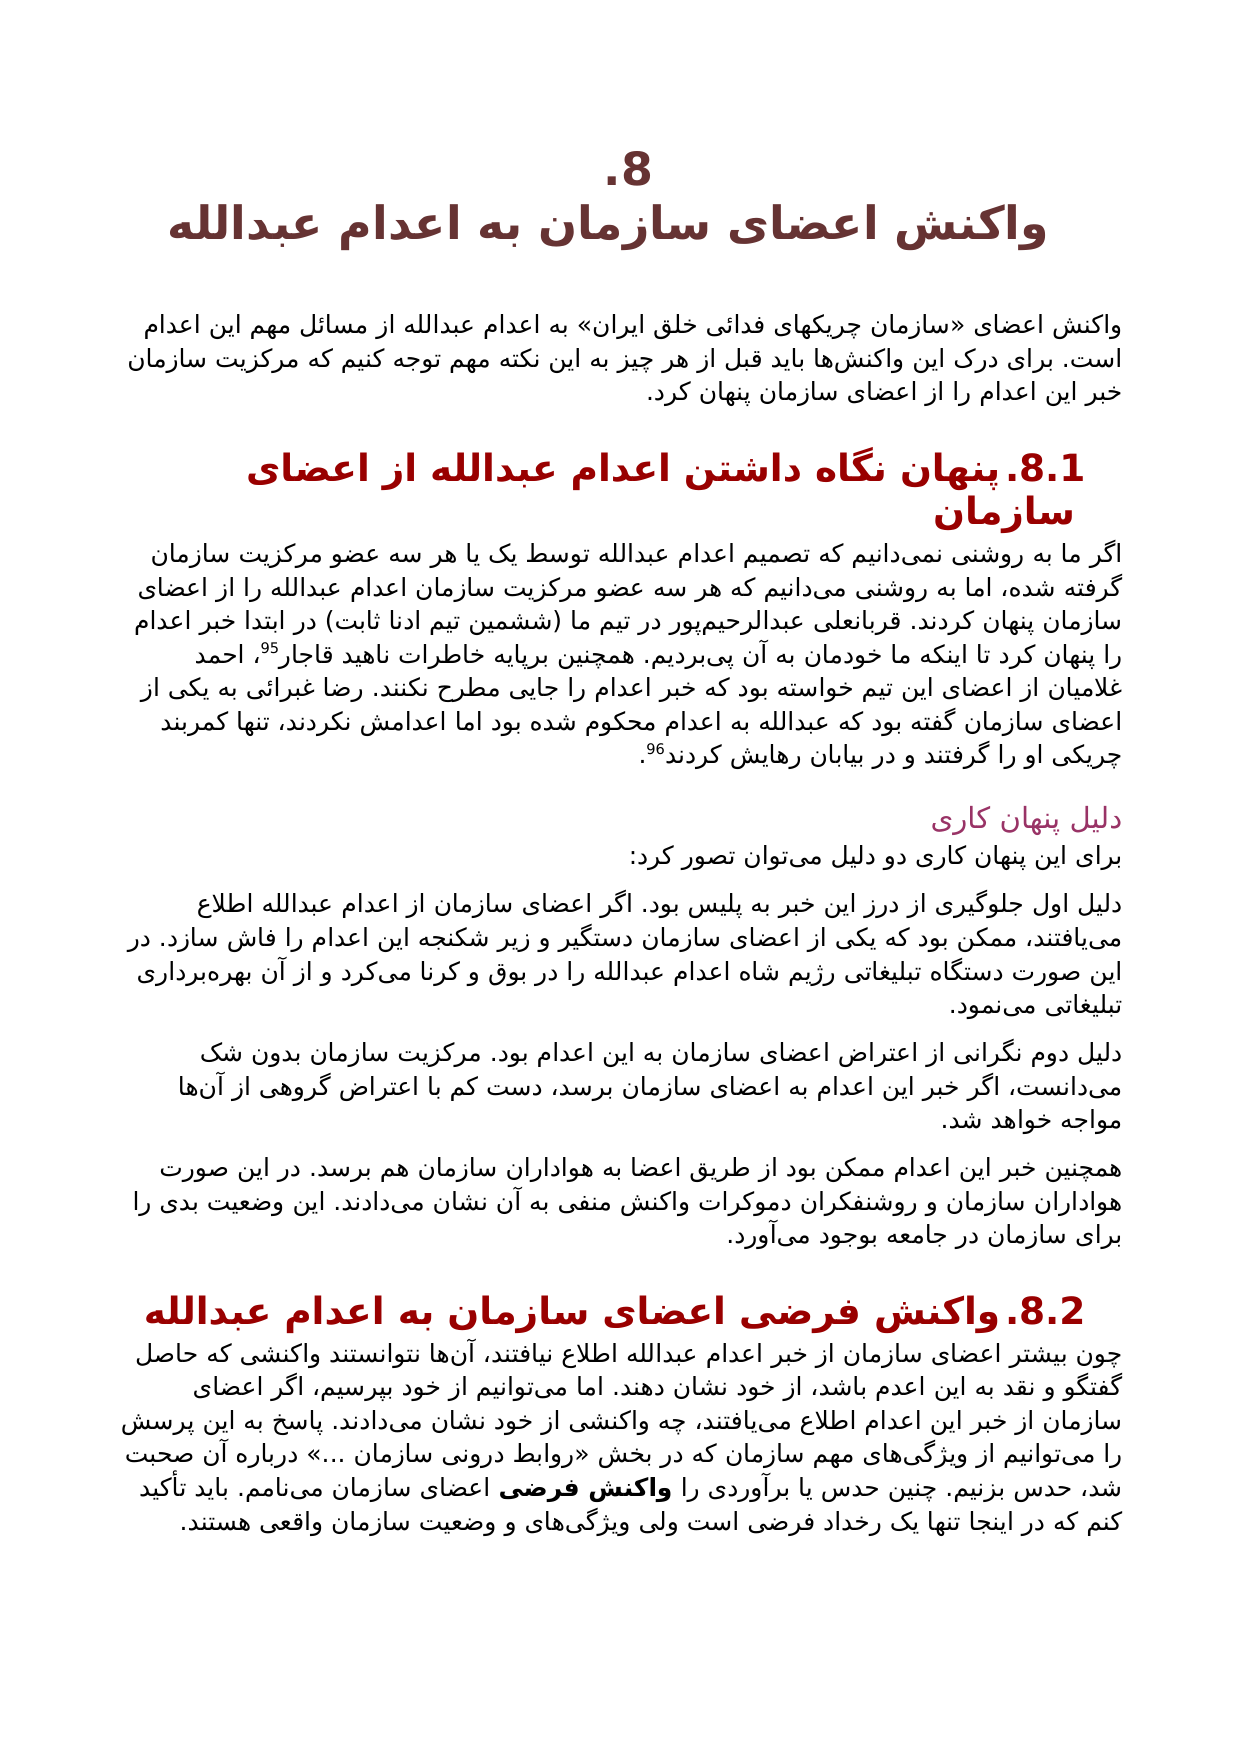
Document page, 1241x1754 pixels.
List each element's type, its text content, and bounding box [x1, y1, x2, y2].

text دلیل اول جلوگیری از درز این خبر به پلیس بود. اگر اعضای سازمان از اعدام عبدالله اطلاع می‌یافتند، ممکن بود که یکی از اعضای سازمان دستگیر و زیر شکنجه این اعدام را فاش سازد. در این صورت دستگاه تبلیغاتی رژیم شاه اعدام عبدالله را در بوق و کرنا می‌کرد و از آن بهره‌برداری تبلیغاتی می‌نمود. [118, 890, 1122, 1019]
text برای این پنهان کاری دو دلیل می‌توان تصور کرد: [118, 842, 1122, 871]
text واکنش اعضای «سازمان چریکهای فدائی خلق ایران» به اعدام عبدالله از مسائل مهم این اعدام است. برای درک این واکنش‌ها باید قبل از هر چیز به این نکته مهم توجه کنیم که مرکزیت سازمان خبر این اعدام را از اعضای سازمان پنهان کرد. [118, 310, 1122, 407]
subtitle واکنش اعضای سازمان به اعدام عبدالله [118, 143, 1122, 250]
text همچنین خبر این اعدام ممکن بود از طریق اعضا به هواداران سازمان هم برسد. در این صورت هواداران سازمان و روشنفکران دموکرات واکنش منفی به آن نشان می‌دادند. این وضعیت بدی را برای سازمان در جامعه بوجود می‌آورد. [118, 1154, 1122, 1250]
subtitle واکنش فرضی اعضای سازمان به اعدام عبدالله [118, 1289, 1098, 1333]
text اگر ما به روشنی نمی‌دانیم که تصمیم اعدام عبدالله توسط یک یا هر سه عضو مرکزیت سازمان گرفته شده، اما به روشنی می‌دانیم که هر سه عضو مرکزیت سازمان اعدام عبدالله را از اعضای سازمان پنهان کردند. قربانعلی عبدالرحیم‌پور در تیم ما (ششمین تیم ادنا ثابت) در ابتدا خبر اعدام را پنهان کرد تا اینکه ما خودمان به آن پی‌بردیم. همچنین برپایه خاطرات ناهید قاجار، احمد غلامیان از اعضای این تیم خواسته بود که خبر اعدام را جایی مطرح نکنند. رضا غبرائی به یکی از اعضای سازمان گفته بود که عبدالله به اعدام محکوم شده بود اما اعدامش نکردند، تنها کمربند چریکی او را گرفتند و در بیابان رهایش کردند. [118, 539, 1122, 770]
text دلیل دوم نگرانی از اعتراض اعضای سازمان به این اعدام بود. مرکزیت سازمان بدون شک می‌دانست، اگر خبر این اعدام به اعضای سازمان برسد، دست کم با اعتراض گروهی از آن‌ها مواجه خواهد شد. [118, 1038, 1122, 1135]
subtitle دلیل پنهان کاری [118, 801, 1122, 835]
subtitle پنهان نگاه داشتن اعدام عبدالله از اعضای سازمان [118, 446, 1098, 533]
text چون بیشتر اعضای سازمان از خبر اعدام عبدالله اطلاع نیافتند، آن‌ها نتوانستند واکنشی که حاصل گفتگو و نقد به این اعدم باشد، از خود نشان دهند. اما می‌توانیم از خود بپرسیم، اگر اعضای سازمان از خبر این اعدام اطلاع می‌یافتند، چه واکنشی از خود نشان می‌دادند. پاسخ به این پرسش را می‌توانیم از ویژگی‌های مهم سازمان که در بخش «روابط درونی سازمان ...» درباره آن صحبت شد، حدس بزنیم. چنین حدس یا برآوردی را واکنش فرضی اعضای سازمان می‌نامم. باید تأکید کنم که در اینجا تنها یک رخداد فرضی است ولی ویژگی‌های و وضعیت سازمان واقعی هستند. [118, 1339, 1122, 1536]
